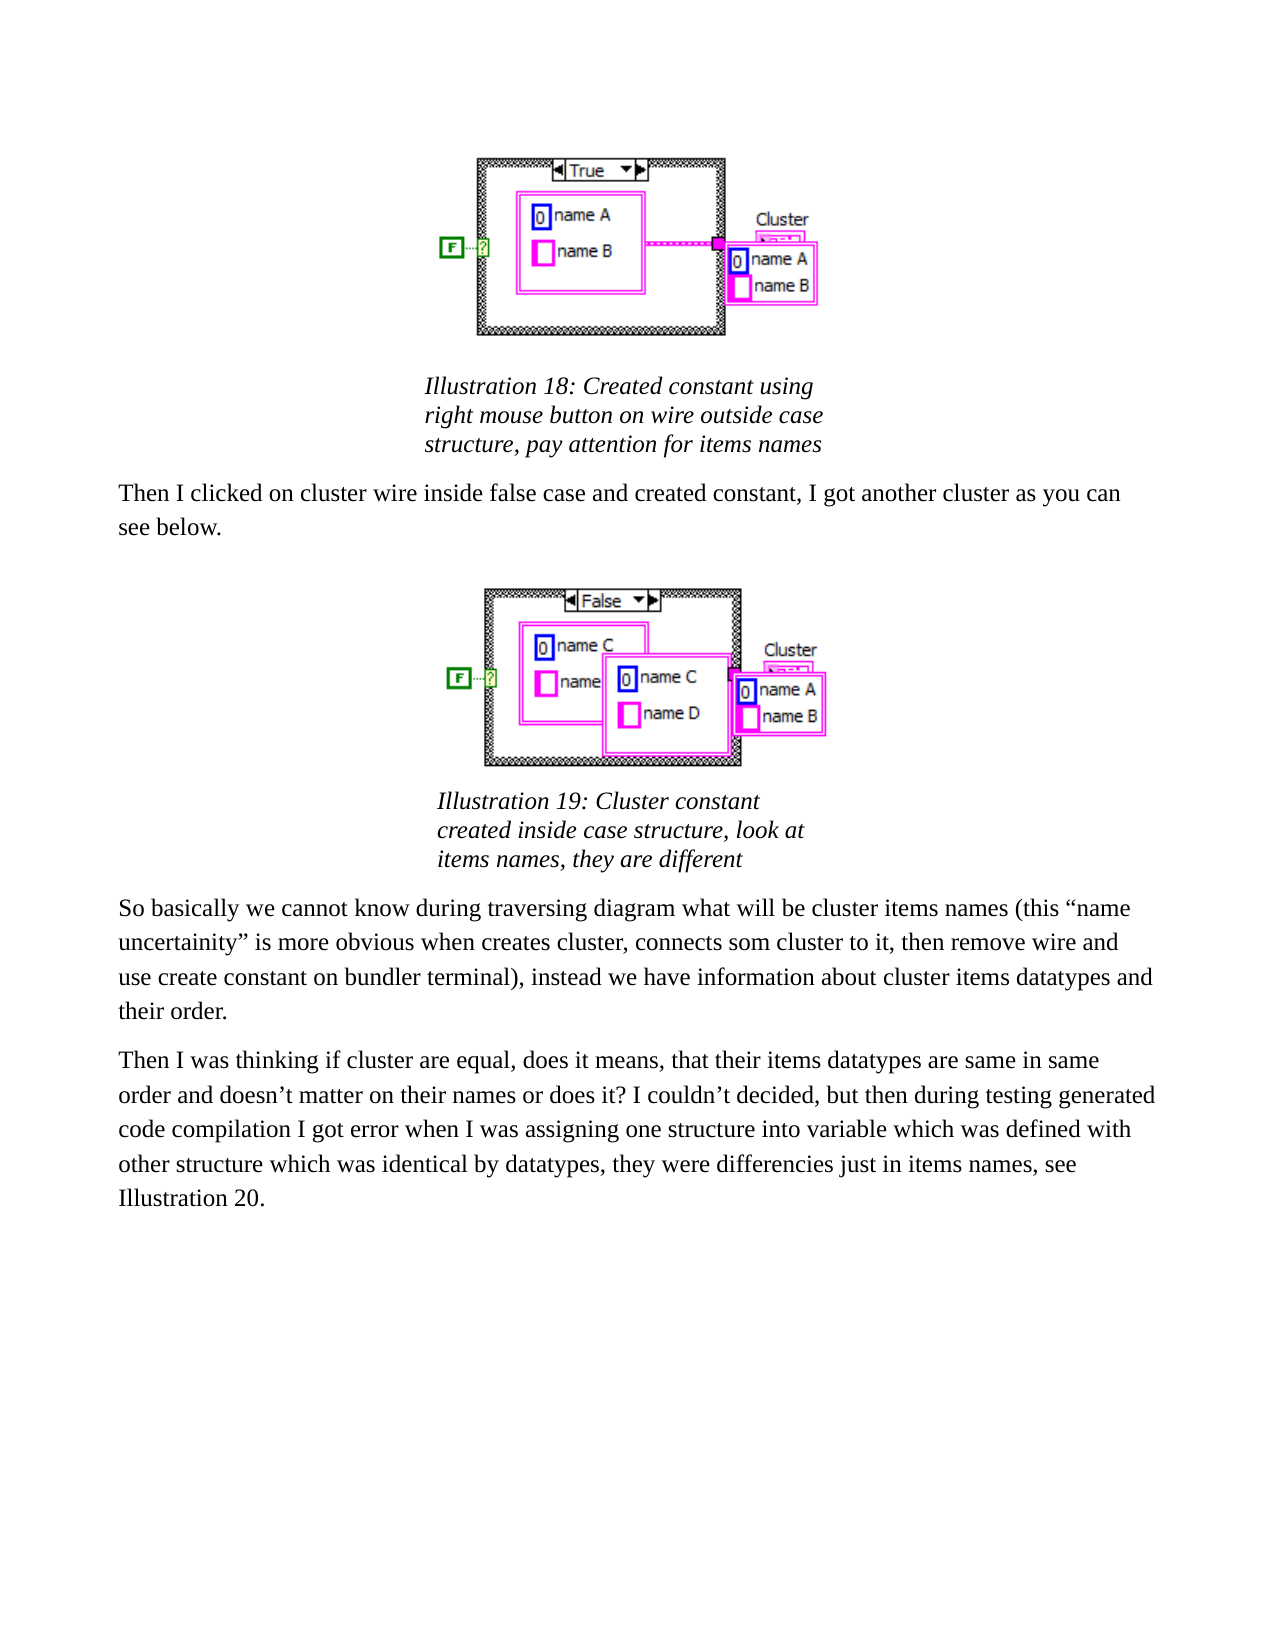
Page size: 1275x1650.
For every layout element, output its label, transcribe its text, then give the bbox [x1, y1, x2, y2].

text So basically we cannot know during traversing diagram what will be cluster items names (this “name uncertainity” is more obvious when creates cluster, connects som cluster to it, then remove wire and use create constant on bundler terminal), instead we have information about cluster items datatypes and their order. [118, 893, 1157, 1025]
text Illustration 18: Created constant using right mouse button on wire outside case structure, pay attention for items names [424, 372, 851, 457]
text Then I clicked on cluster wire inside false case and created constant, I got another cluster as you can see below. [118, 478, 1157, 541]
text Then I was thinking if cluster are equal, does it means, that their items datatypes are same in same order and doesn’t matter on their names or does it? I couldn’t decided, but then during testing generated code compilation I got error when I was assigning one structure into variable which was defined with other structure which was identical by datatypes, they were differencies just in items names, see Illustration 20. [118, 1045, 1157, 1212]
text Illustration 19: Cluster constant created inside case structure, look at items names, they are different [437, 787, 838, 873]
picture [436, 573, 839, 787]
picture [424, 130, 851, 372]
